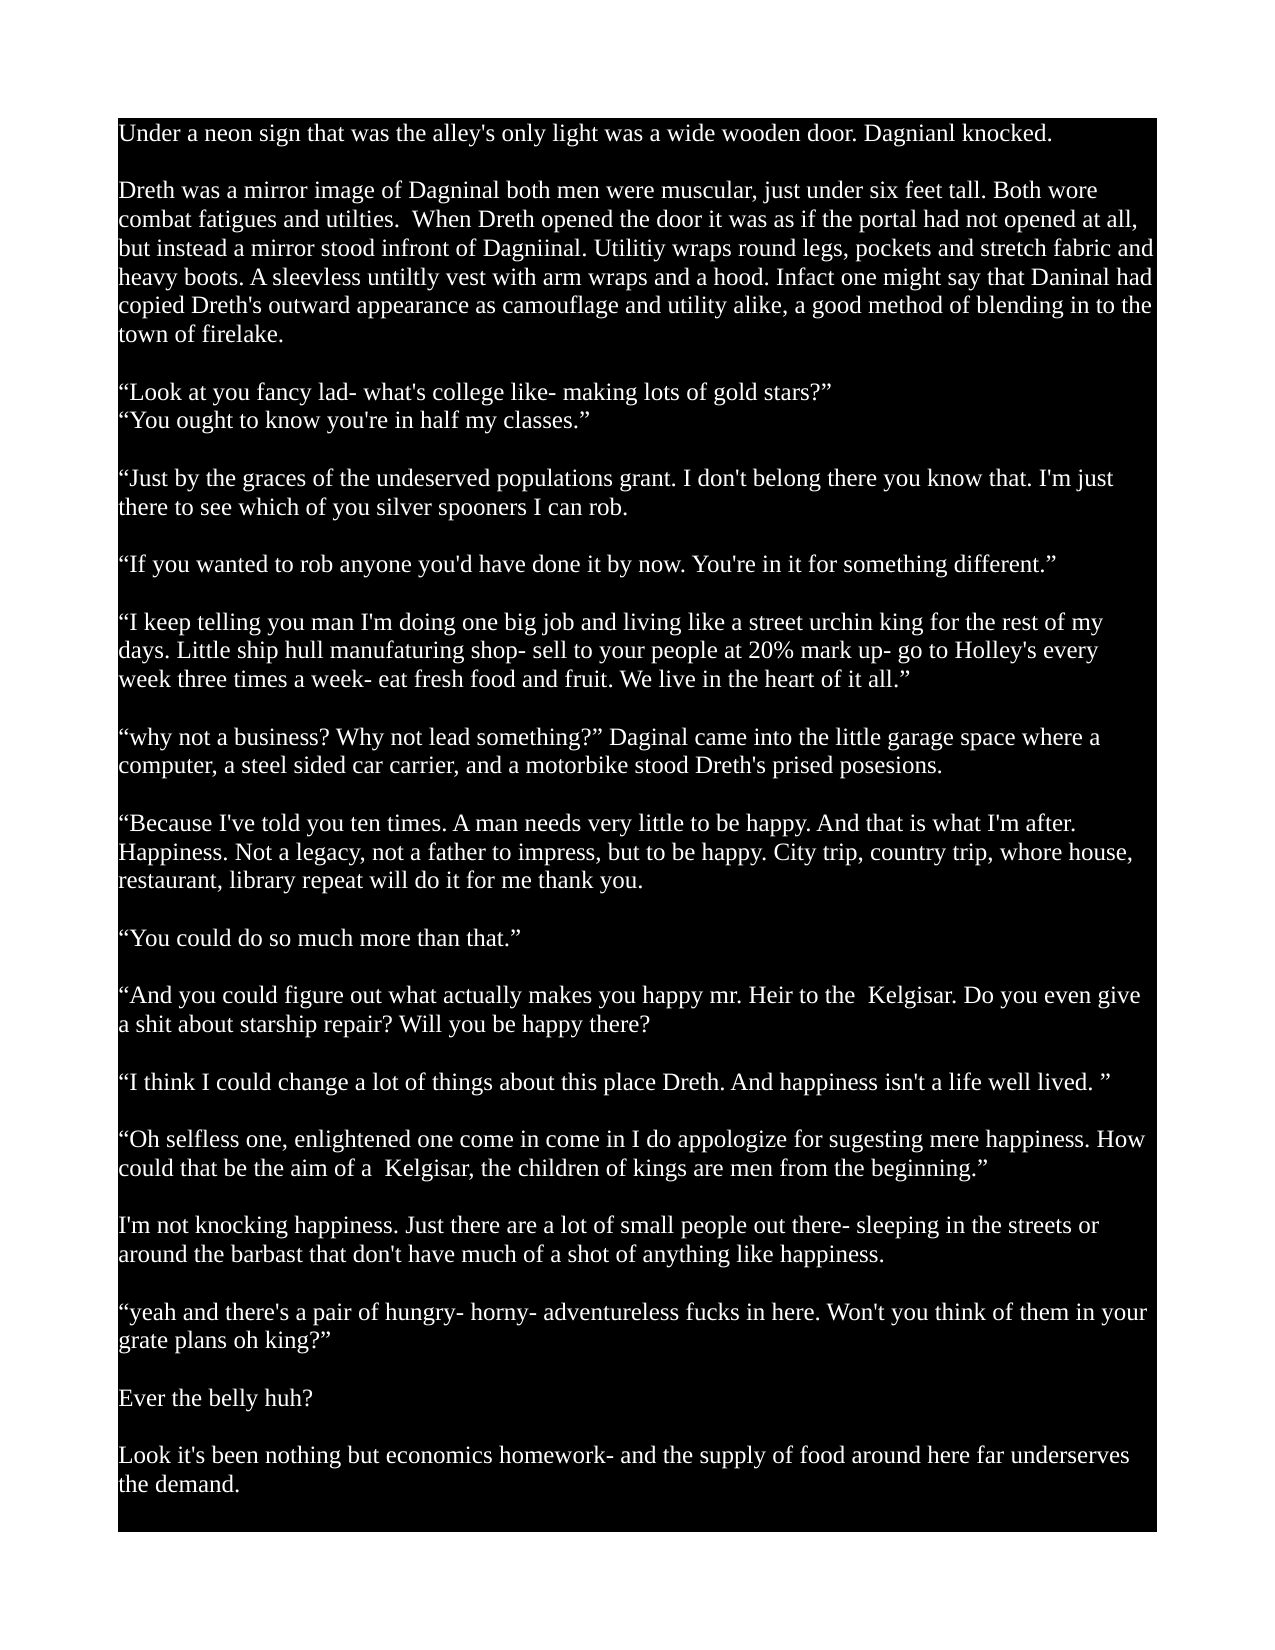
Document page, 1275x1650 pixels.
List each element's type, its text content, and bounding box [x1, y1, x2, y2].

text “I keep telling you man I'm doing one big job and living like a street urchin king for the rest of my days. Little ship hull manufaturing shop- sell to your people at 20% mark up- go to Holley's every week three times a week- eat fresh food and fruit. We live in the heart of it all.” [118, 607, 1157, 693]
text “Look at you fancy lad- what's college like- making lots of gold stars?” “You ought to know you're in half my classes.” “Just by the graces of the undeserved populations grant. I don't belong there you know that. I'm just there to see which of you silver spooners I can rob. “If you wanted to rob anyone you'd have done it by now. You're in it for something different.” [118, 377, 1157, 578]
text “why not a business? Why not lead something?” Daginal came into the little garage space where a computer, a steel sided car carrier, and a motorbike stood Dreth's prised posesions. [118, 722, 1157, 779]
text “yeah and there's a pair of hungry- horny- adventureless fucks in here. Won't you think of them in your grate plans oh king?” Ever the belly huh? Look it's been nothing but economics homework- and the supply of food around here far underserves the demand. [118, 1297, 1157, 1527]
text “Because I've told you ten times. A man needs very little to be happy. And that is what I'm after. Happiness. Not a legacy, not a father to impress, but to be happy. City trip, country trip, whore house, restaurant, library repeat will do it for me thank you. “You could do so much more than that.” “And you could figure out what actually makes you happy mr. Heir to the Kelgisar. Do you even give a shit about starship repair? Will you be happy there? “I think I could change a lot of things about this place Dreth. And happiness isn't a life well lived. ” [118, 808, 1157, 1096]
text “Oh selfless one, enlightened one come in come in I do appologize for sugesting mere happiness. How could that be the aim of a Kelgisar, the children of kings are men from the beginning.” I'm not knocking happiness. Just there are a lot of small people out there- sleeping in the streets or around the barbast that don't have much of a shot of anything like happiness. [118, 1124, 1157, 1268]
text Under a neon sign that was the alley's only light was a wide wooden door. Dagnianl knocked. Dreth was a mirror image of Dagninal both men were muscular, just under six feet tall. Both wore combat fatigues and utilties. When Dreth opened the door it was as if the portal had not opened at all, but instead a mirror stood infront of Dagniinal. Utilitiy wraps round legs, pockets and stretch fabric and heavy boots. A sleevless untiltly vest with arm wraps and a hood. Infact one might say that Daninal had copied Dreth's outward appearance as camouflage and utility alike, a good method of blending in to the town of firelake. [118, 118, 1157, 348]
